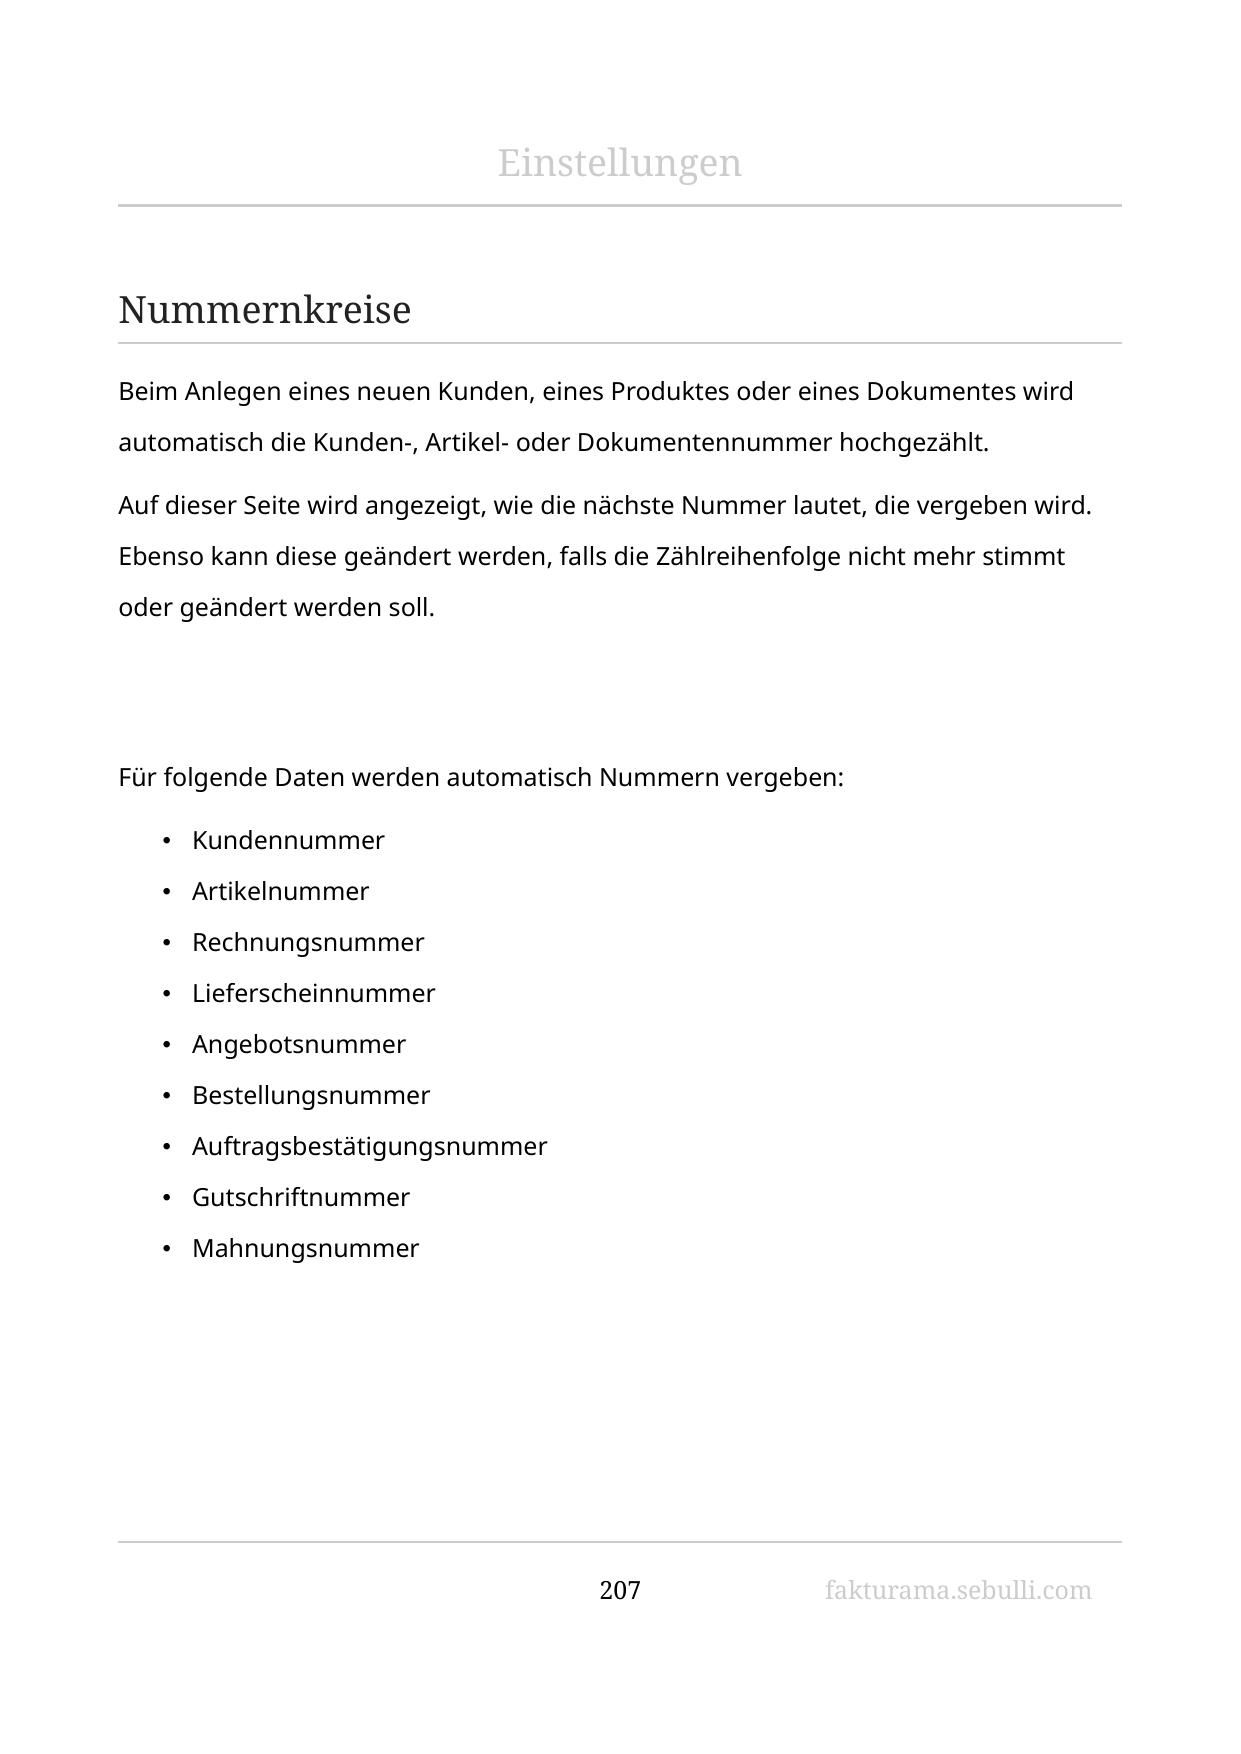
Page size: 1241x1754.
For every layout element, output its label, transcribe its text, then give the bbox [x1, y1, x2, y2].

list Auftragsbestätigungsnummer [162, 1129, 1122, 1163]
text Auf dieser Seite wird angezeigt, wie die nächste Nummer lautet, die vergeben wird. Ebenso kann diese geändert werden, falls die Zählreihenfolge nicht mehr stimmt oder geändert werden soll. [118, 488, 1122, 624]
text Für folgende Daten werden automatisch Nummern vergeben: [118, 759, 1122, 793]
subtitle Nummernkreise [118, 283, 1122, 342]
text Beim Anlegen eines neuen Kunden, eines Produktes oder eines Dokumentes wird automatisch die Kunden-, Artikel- oder Dokumentennummer hochgezählt. [118, 373, 1122, 458]
list Artikelnummer [162, 874, 1122, 908]
list Angebotsnummer [162, 1027, 1122, 1061]
list Rechnungsnummer [162, 925, 1122, 959]
list Mahnungsnummer [162, 1231, 1122, 1265]
list Lieferscheinnummer [162, 976, 1122, 1010]
list Kundennummer [162, 823, 1122, 857]
list Bestellungsnummer [162, 1078, 1122, 1112]
list Gutschriftnummer [162, 1180, 1122, 1214]
